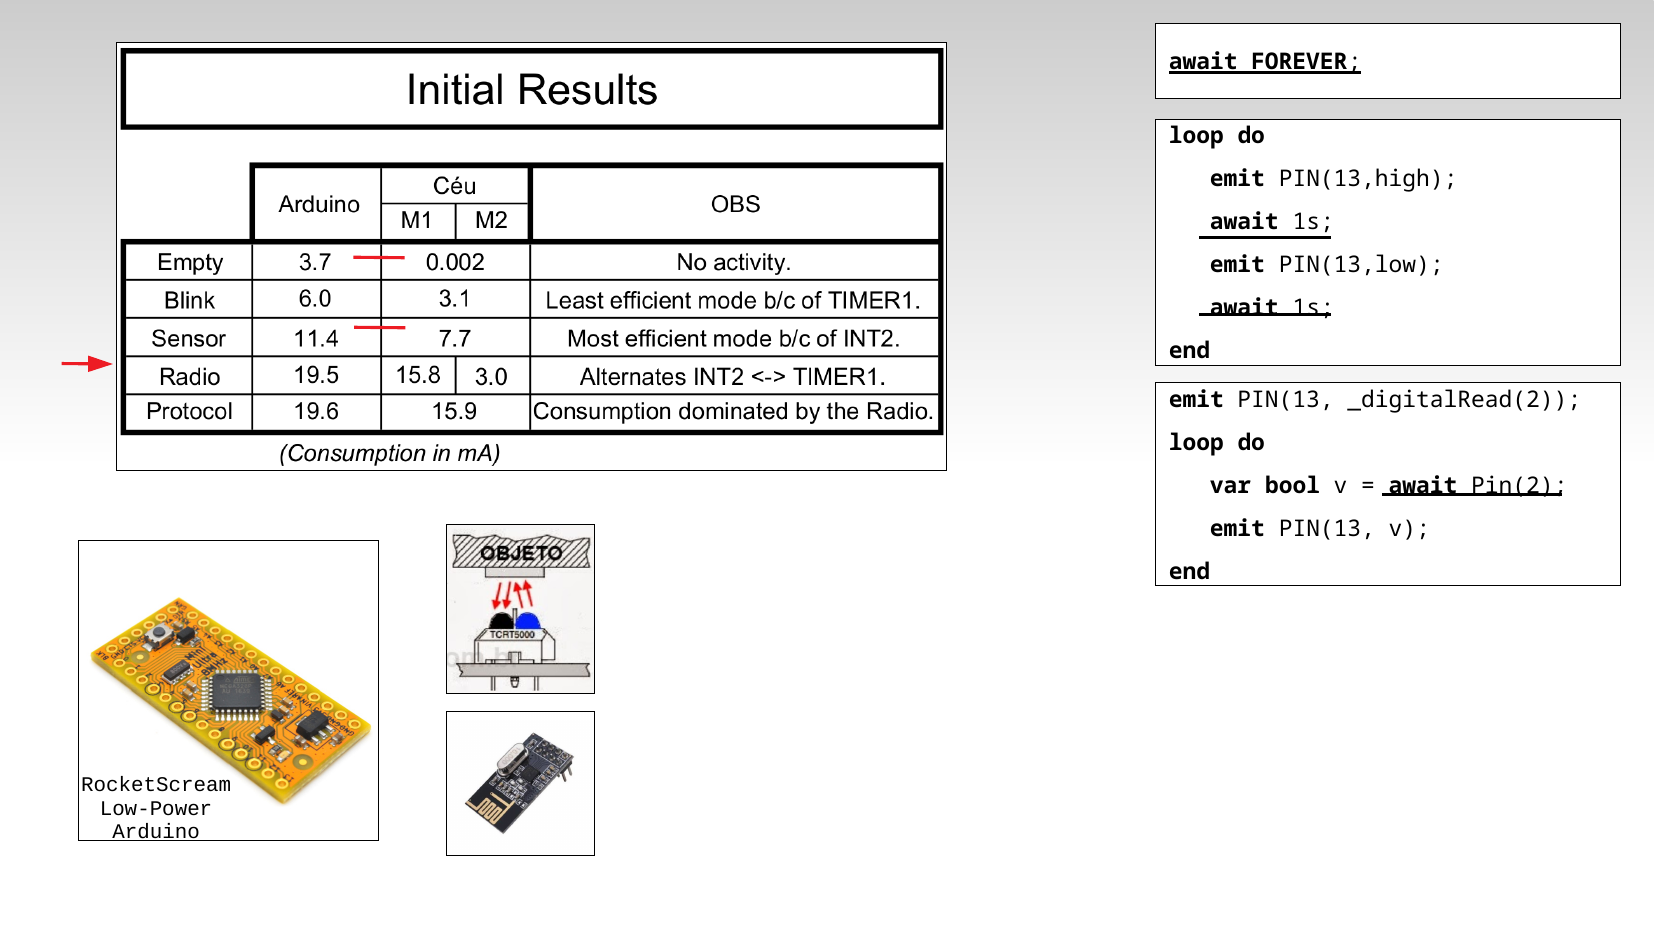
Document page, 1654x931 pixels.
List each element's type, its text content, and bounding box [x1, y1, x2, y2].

picture [78, 540, 379, 841]
text_box await FOREVER; [1155, 23, 1621, 99]
picture [116, 42, 947, 471]
picture [446, 710, 595, 856]
picture [446, 524, 595, 694]
text_box loop do emit PIN(13,high); await 1s; emit PIN(13,low); await 1s; end [1155, 123, 1621, 362]
text_box RocketScream Low-Power Arduino [40, 767, 272, 833]
text_box emit PIN(13, _digitalRead(2)); loop do var bool v = await Pin(2); emit PIN(13, v); end [1155, 384, 1621, 584]
